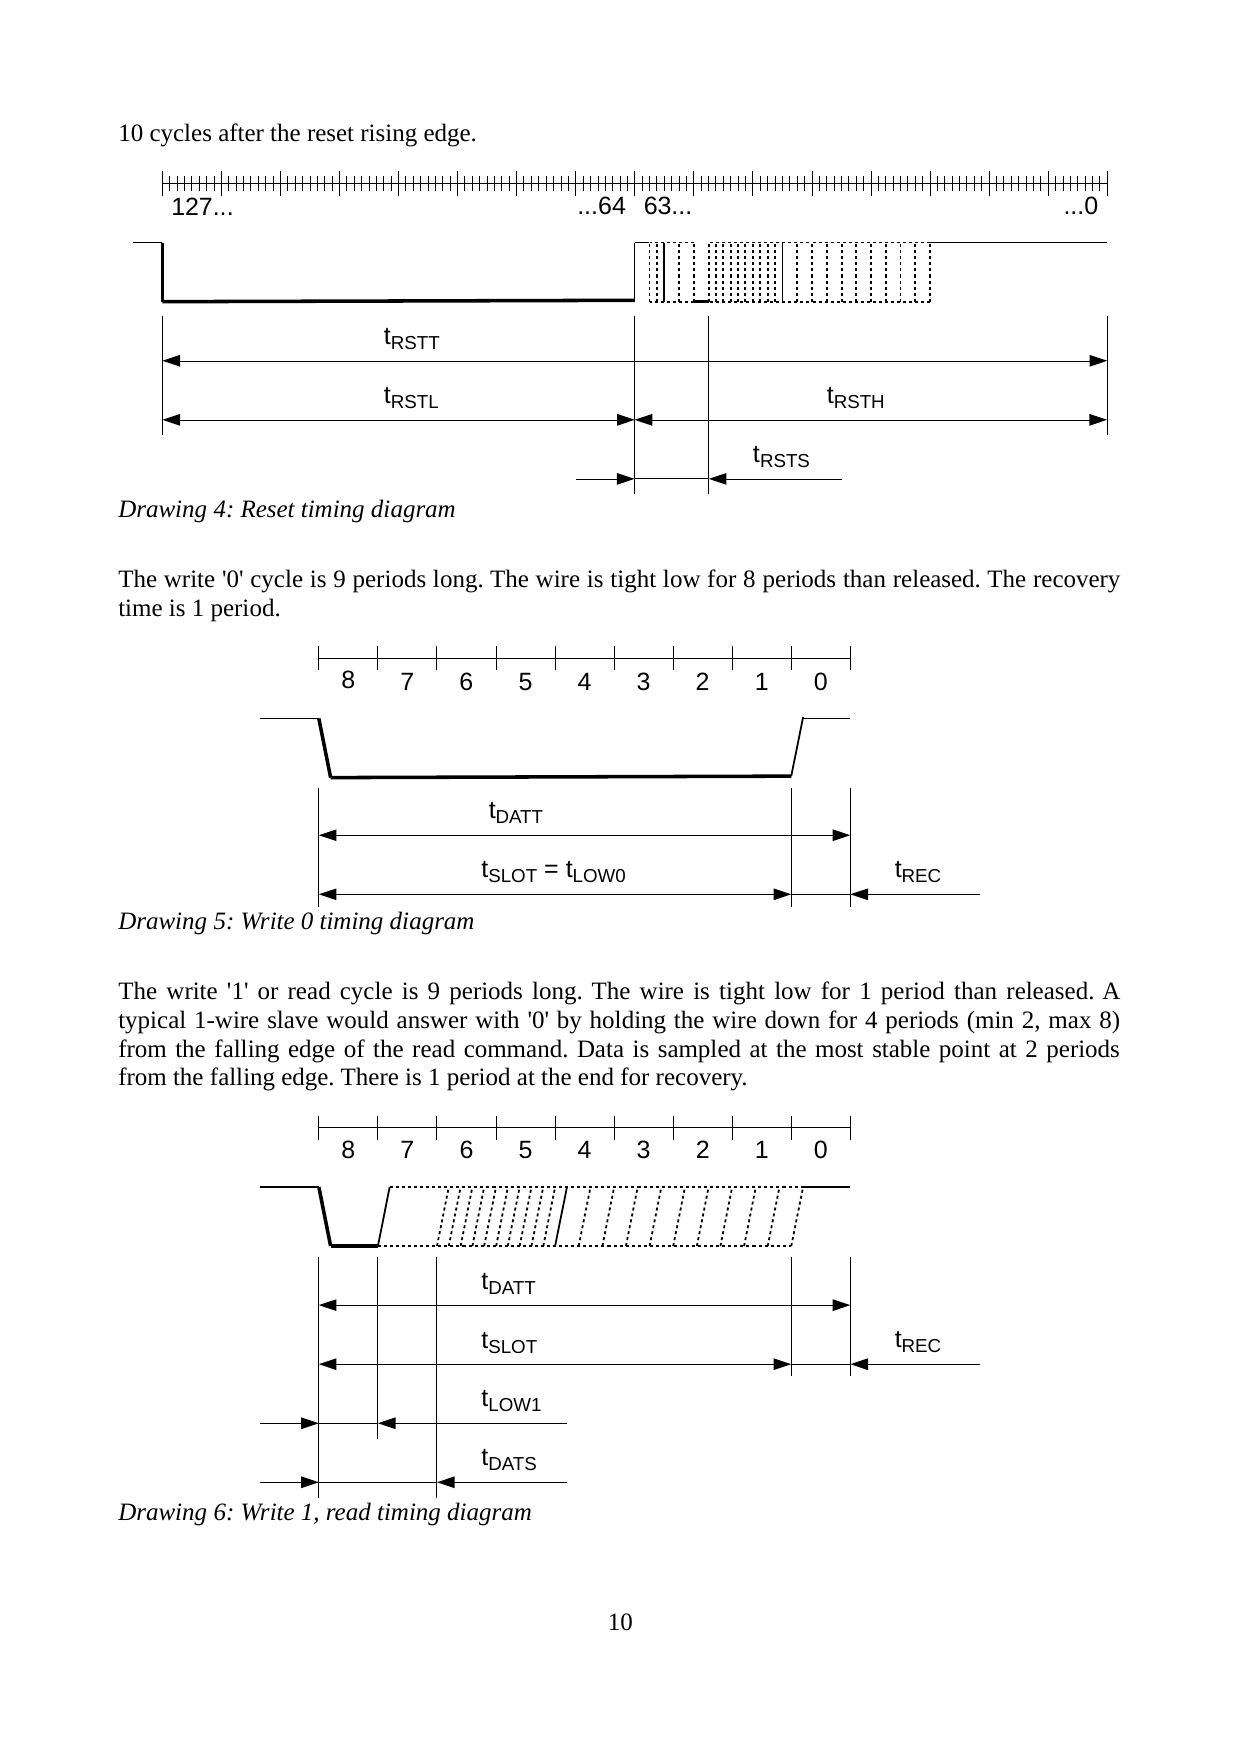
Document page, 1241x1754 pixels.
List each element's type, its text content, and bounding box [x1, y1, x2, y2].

text Drawing 5: Write 0 timing diagram [118, 652, 1122, 935]
text The write '1' or read cycle is 9 periods long. The wire is tight low for 1 period than released. A typical 1-wire slave would answer with '0' by holding the wire down for 4 periods (min 2, max 8) from the falling edge of the read command. Data is sampled at the most stable point at 2 periods from the falling edge. There is 1 period at the end for recovery. [118, 976, 1122, 1091]
text 10 cycles after the reset rising edge. [118, 118, 1122, 147]
text Drawing 6: Write 1, read timing diagram [118, 1122, 1122, 1526]
text The write '0' cycle is 9 periods long. The wire is tight low for 8 periods than released. The recovery time is 1 period. [118, 564, 1122, 621]
text Drawing 4: Reset timing diagram [118, 178, 1122, 523]
